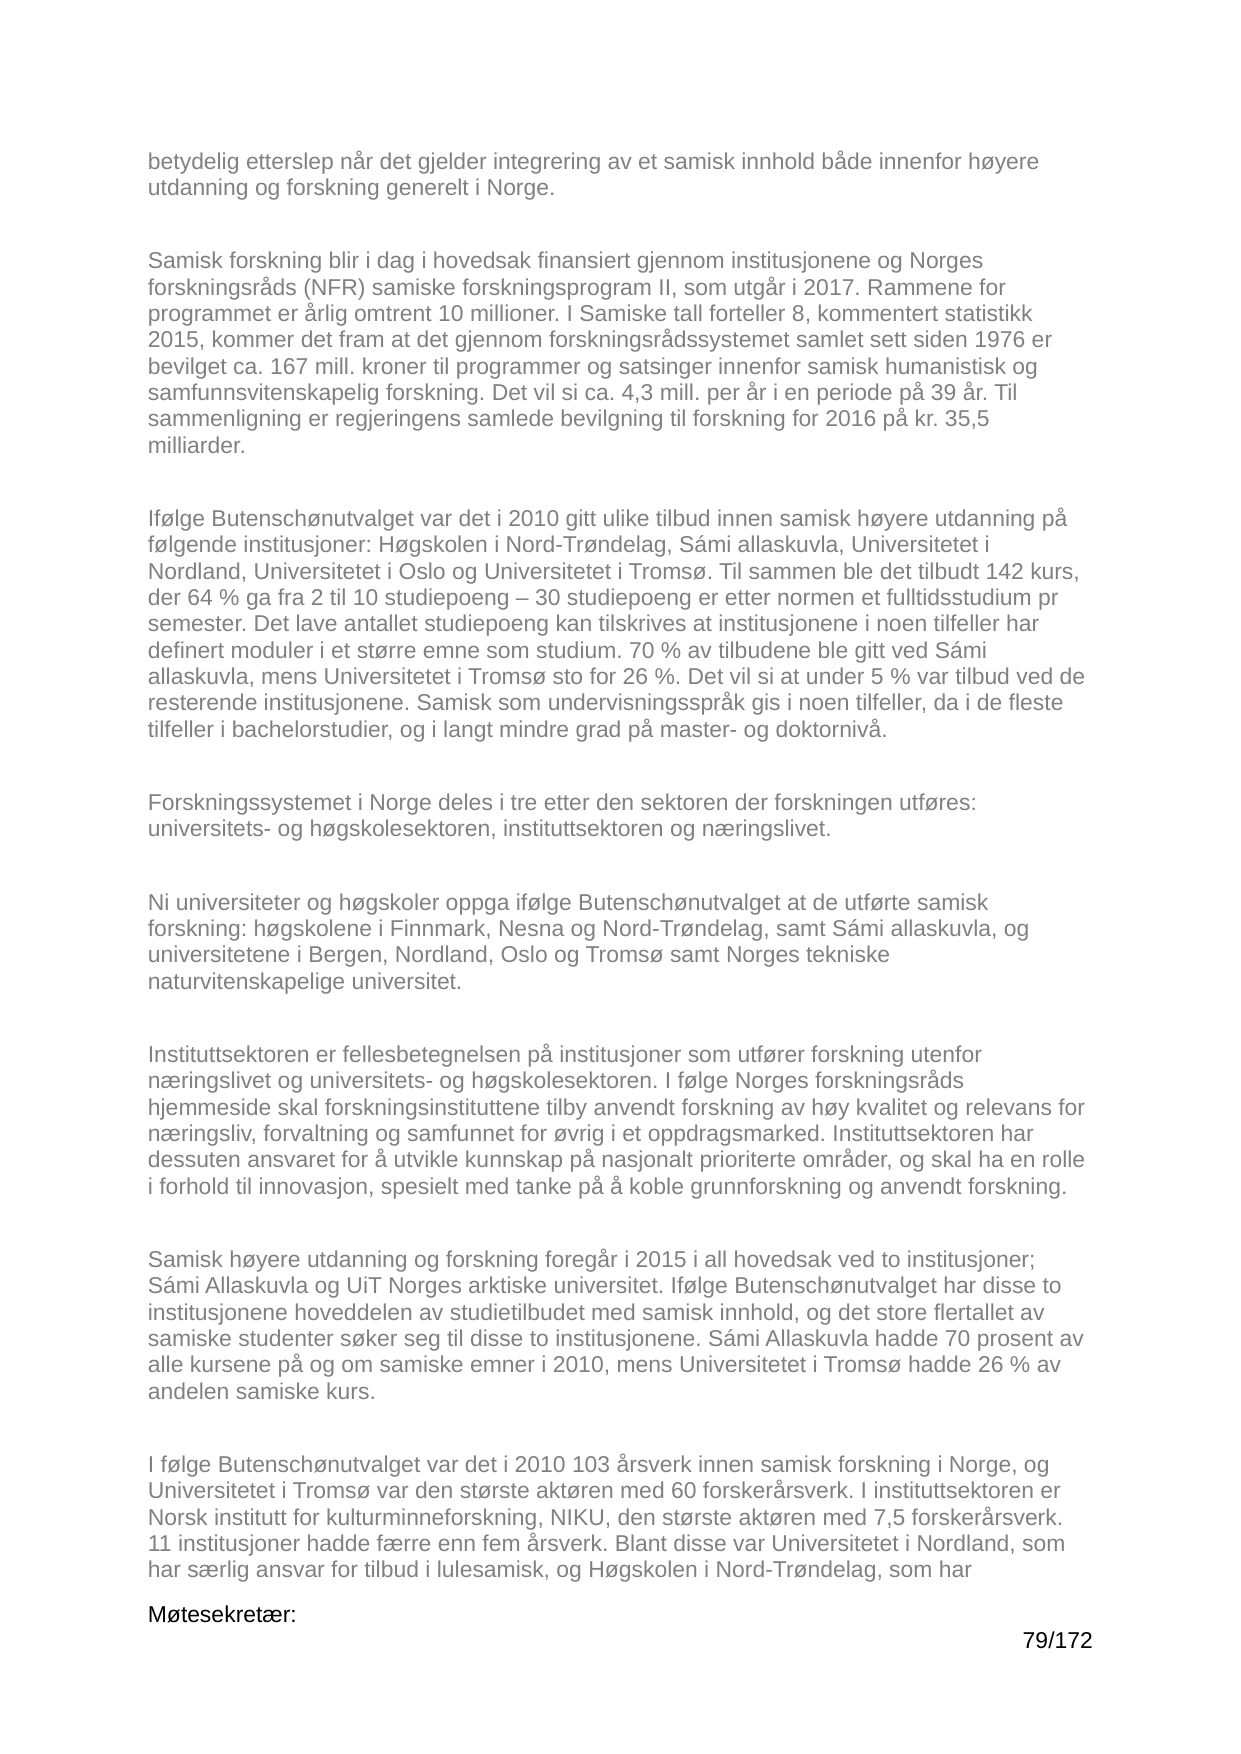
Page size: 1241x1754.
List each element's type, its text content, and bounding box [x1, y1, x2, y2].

table_header betydelig etterslep når det gjelder integrering av et samisk innhold både innenfor høyere utdanning og forskning generelt i Norge. Samisk forskning blir i dag i hovedsak finansiert gjennom institusjonene og Norges forskningsråds (NFR) samiske forskningsprogram II, som utgår i 2017. Rammene for programmet er årlig omtrent 10 millioner. I Samiske tall forteller 8, kommentert statistikk 2015, kommer det fram at det gjennom forskningsrådssystemet samlet sett siden 1976 er bevilget ca. 167 mill. kroner til programmer og satsinger innenfor samisk humanistisk og samfunnsvitenskapelig forskning. Det vil si ca. 4,3 mill. per år i en periode på 39 år. Til sammenligning er regjeringens samlede bevilgning til forskning for 2016 på kr. 35,5 milliarder. Ifølge Butenschønutvalget var det i 2010 gitt ulike tilbud innen samisk høyere utdanning på følgende institusjoner: Høgskolen i Nord-Trøndelag, Sámi allaskuvla, Universitetet i Nordland, Universitetet i Oslo og Universitetet i Tromsø. Til sammen ble det tilbudt 142 kurs, der 64 % ga fra 2 til 10 studiepoeng – 30 studiepoeng er etter normen et fulltidsstudium pr semester. Det lave antallet studiepoeng kan tilskrives at institusjonene i noen tilfeller har definert moduler i et større emne som studium. 70 % av tilbudene ble gitt ved Sámi allaskuvla, mens Universitetet i Tromsø sto for 26 %. Det vil si at under 5 % var tilbud ved de resterende institusjonene. Samisk som undervisningsspråk gis i noen tilfeller, da i de fleste tilfeller i bachelorstudier, og i langt mindre grad på master- og doktornivå. Forskningssystemet i Norge deles i tre etter den sektoren der forskningen utføres: universitets- og høgskolesektoren, instituttsektoren og næringslivet. Ni universiteter og høgskoler oppga ifølge Butenschønutvalget at de utførte samisk forskning: høgskolene i Finnmark, Nesna og Nord-Trøndelag, samt Sámi allaskuvla, og universitetene i Bergen, Nordland, Oslo og Tromsø samt Norges tekniske naturvitenskapelige universitet. Instituttsektoren er fellesbetegnelsen på institusjoner som utfører forskning utenfor næringslivet og universitets- og høgskolesektoren. I følge Norges forskningsråds hjemmeside skal forskningsinstituttene tilby anvendt forskning av høy kvalitet og relevans for næringsliv, forvaltning og samfunnet for øvrig i et oppdragsmarked. Instituttsektoren har dessuten ansvaret for å utvikle kunnskap på nasjonalt prioriterte områder, og skal ha en rolle i forhold til innovasjon, spesielt med tanke på å koble grunnforskning og anvendt forskning. Samisk høyere utdanning og forskning foregår i 2015 i all hovedsak ved to institusjoner; Sámi Allaskuvla og UiT Norges arktiske universitet. Ifølge Butenschønutvalget har disse to institusjonene hoveddelen av studietilbudet med samisk innhold, og det store flertallet av samiske studenter søker seg til disse to institusjonene. Sámi Allaskuvla hadde 70 prosent av alle kursene på og om samiske emner i 2010, mens Universitetet i Tromsø hadde 26 % av andelen samiske kurs. I følge Butenschønutvalget var det i 2010 103 årsverk innen samisk forskning i Norge, og Universitetet i Tromsø var den største aktøren med 60 forskerårsverk. I instituttsektoren er Norsk institutt for kulturminneforskning, NIKU, den største aktøren med 7,5 forskerårsverk. 11 institusjoner hadde færre enn fem årsverk. Blant disse var Universitetet i Nordland, som har særlig ansvar for tilbud i lulesamisk, og Høgskolen i Nord-Trøndelag, som har [136, 148, 1104, 1583]
